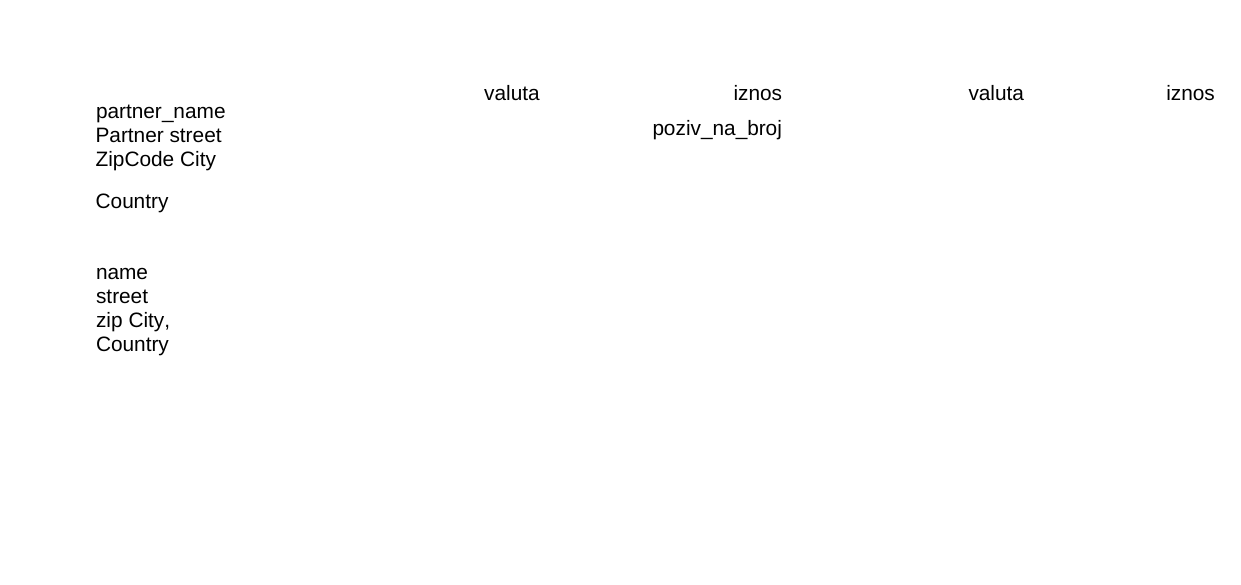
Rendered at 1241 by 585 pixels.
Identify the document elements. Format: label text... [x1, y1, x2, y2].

table_cell [788, 110, 839, 146]
table_cell [75, 396, 787, 432]
table_cell [75, 361, 787, 396]
table_cell name street zip City, Country [75, 254, 431, 361]
table_header partner_name Partner street ZipCode City Country [75, 75, 431, 218]
table_cell [788, 146, 839, 218]
table_cell [839, 254, 1220, 289]
table_cell [839, 361, 1220, 396]
table_cell [839, 146, 1220, 218]
table_cell [431, 289, 787, 324]
table_cell [788, 432, 839, 472]
table_cell [75, 432, 787, 472]
table_header [788, 75, 839, 110]
table_cell [839, 289, 1220, 324]
table_cell [839, 110, 1220, 146]
table_header iznos [553, 75, 787, 110]
table_cell [788, 361, 839, 396]
table_cell [75, 218, 787, 254]
table_cell [431, 110, 478, 146]
table_cell [788, 218, 839, 254]
table_cell [839, 218, 1220, 254]
table_cell [431, 325, 787, 361]
table_cell poziv_na_broj [478, 110, 787, 146]
table_header valuta [839, 75, 1029, 110]
table_cell [839, 396, 1220, 432]
table_cell [788, 254, 839, 289]
table_cell [788, 289, 839, 324]
table_header iznos [1030, 75, 1220, 110]
table_cell [431, 254, 787, 289]
table_cell [839, 432, 1220, 472]
table_header [431, 75, 478, 110]
table_cell [431, 146, 787, 218]
table_cell [788, 325, 839, 361]
table_header valuta [478, 75, 553, 110]
table_cell [839, 325, 1220, 361]
table_cell [788, 396, 839, 432]
